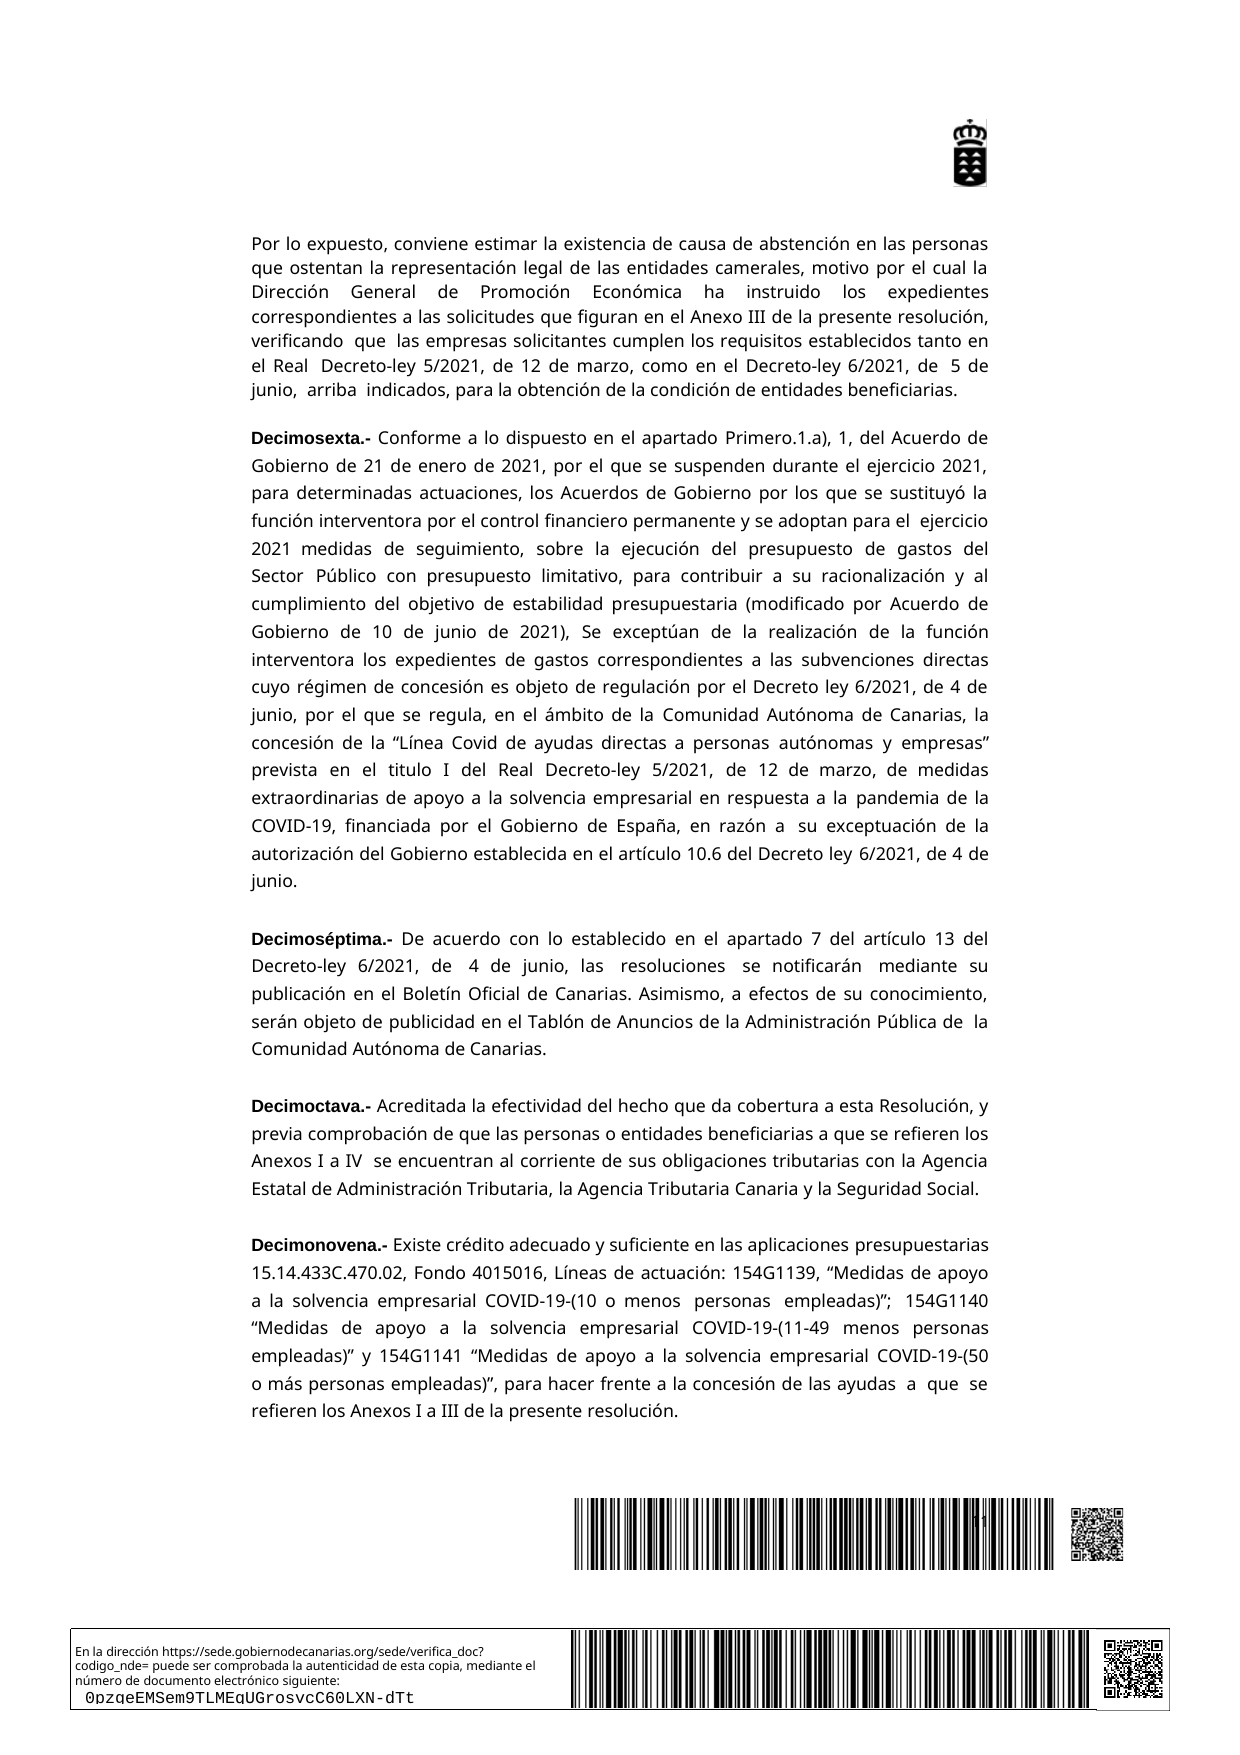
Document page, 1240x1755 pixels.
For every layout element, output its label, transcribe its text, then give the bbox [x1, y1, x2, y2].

text Decimosexta.- Conforme a lo dispuesto en el apartado Primero.1.a), 1, del Acuerdo de Gobierno de 21 de enero de 2021, por el que se suspenden durante el ejercicio 2021, para determinadas actuaciones, los Acuerdos de Gobierno por los que se sustituyó la función interventora por el control financiero permanente y se adoptan para el ejercicio 2021 medidas de seguimiento, sobre la ejecución del presupuesto de gastos del Sector Público con presupuesto limitativo, para contribuir a su racionalización y al cumplimiento del objetivo de estabilidad presupuestaria (modificado por Acuerdo de Gobierno de 10 de junio de 2021), Se exceptúan de la realización de la función interventora los expedientes de gastos correspondientes a las subvenciones directas cuyo régimen de concesión es objeto de regulación por el Decreto ley 6/2021, de 4 de junio, por el que se regula, en el ámbito de la Comunidad Autónoma de Canarias, la concesión de la “Línea Covid de ayudas directas a personas autónomas y empresas” prevista en el titulo I del Real Decreto-ley 5/2021, de 12 de marzo, de medidas extraordinarias de apoyo a la solvencia empresarial en respuesta a la pandemia de la COVID-19, financiada por el Gobierno de España, en razón a su exceptuación de la autorización del Gobierno establecida en el artículo 10.6 del Decreto ley 6/2021, de 4 de junio. [251, 425, 989, 893]
text Decimoséptima.- De acuerdo con lo establecido en el apartado 7 del artículo 13 del Decreto-ley 6/2021, de 4 de junio, las resoluciones se notificarán mediante su publicación en el Boletín Oficial de Canarias. Asimismo, a efectos de su conocimiento, serán objeto de publicidad en el Tablón de Anuncios de la Administración Pública de la Comunidad Autónoma de Canarias. [251, 926, 989, 1061]
text Decimoctava.- Acreditada la efectividad del hecho que da cobertura a esta Resolución, y previa comprobación de que las personas o entidades beneficiarias a que se refieren los Anexos I a IV se encuentran al corriente de sus obligaciones tributarias con la Agencia Estatal de Administración Tributaria, la Agencia Tributaria Canaria y la Seguridad Social. [251, 1093, 989, 1201]
text Decimonovena.- Existe crédito adecuado y suficiente en las aplicaciones presupuestarias 15.14.433C.470.02, Fondo 4015016, Líneas de actuación: 154G1139, “Medidas de apoyo a la solvencia empresarial COVID-19-(10 o menos personas empleadas)”; 154G1140 “Medidas de apoyo a la solvencia empresarial COVID-19-(11-49 menos personas empleadas)” y 154G1141 “Medidas de apoyo a la solvencia empresarial COVID-19-(50 o más personas empleadas)”, para hacer frente a la concesión de las ayudas a que se refieren los Anexos I a III de la presente resolución. [251, 1233, 989, 1423]
text 11 [98, 1511, 574, 1532]
text Por lo expuesto, conviene estimar la existencia de causa de abstención en las personas que ostentan la representación legal de las entidades camerales, motivo por el cual la Dirección General de Promoción Económica ha instruido los expedientes correspondientes a las solicitudes que figuran en el Anexo III de la presente resolución, verificando que las empresas solicitantes cumplen los requisitos establecidos tanto en el Real Decreto-ley 5/2021, de 12 de marzo, como en el Decreto-ley 6/2021, de 5 de junio, arriba indicados, para la obtención de la condición de entidades beneficiarias. [251, 231, 989, 402]
